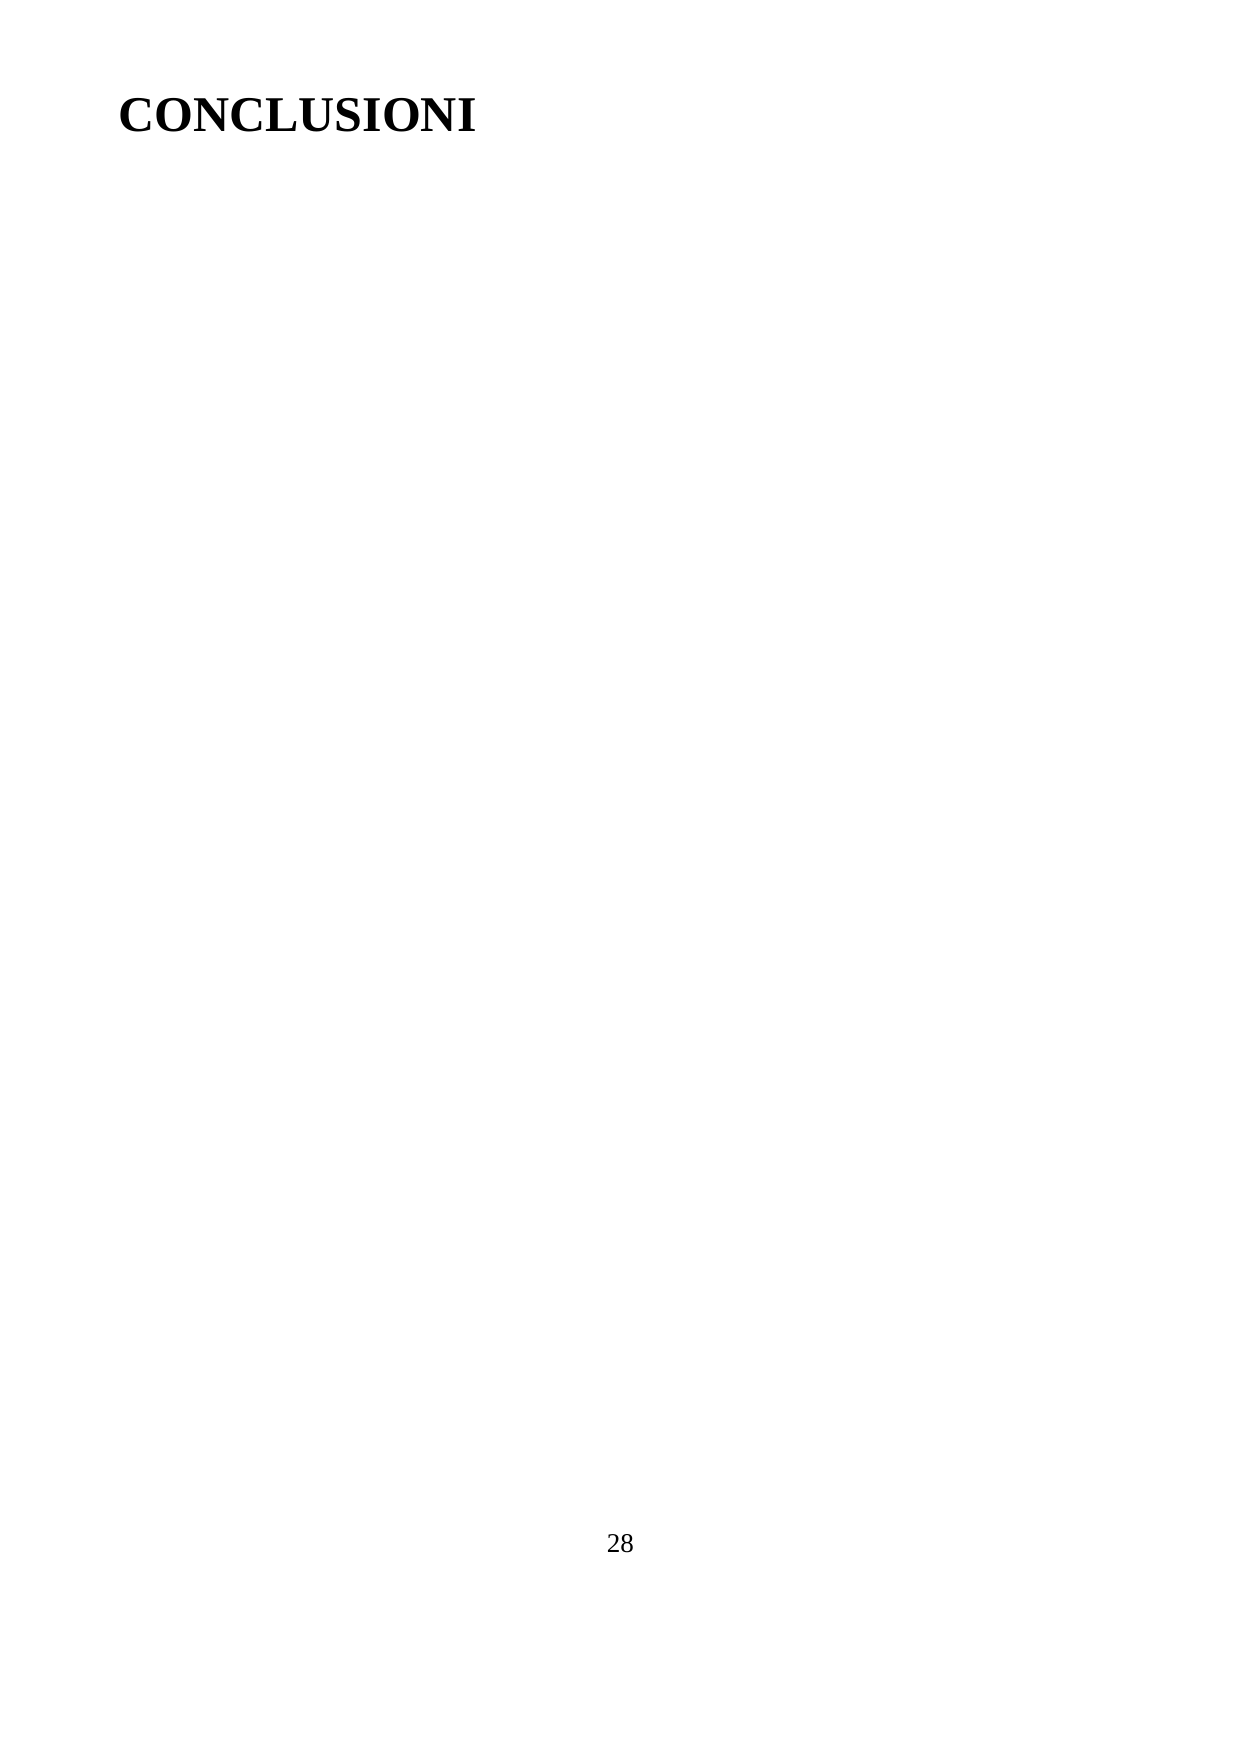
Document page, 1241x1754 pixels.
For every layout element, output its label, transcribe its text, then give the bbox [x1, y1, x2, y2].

subtitle CONCLUSIONI [118, 84, 1122, 142]
